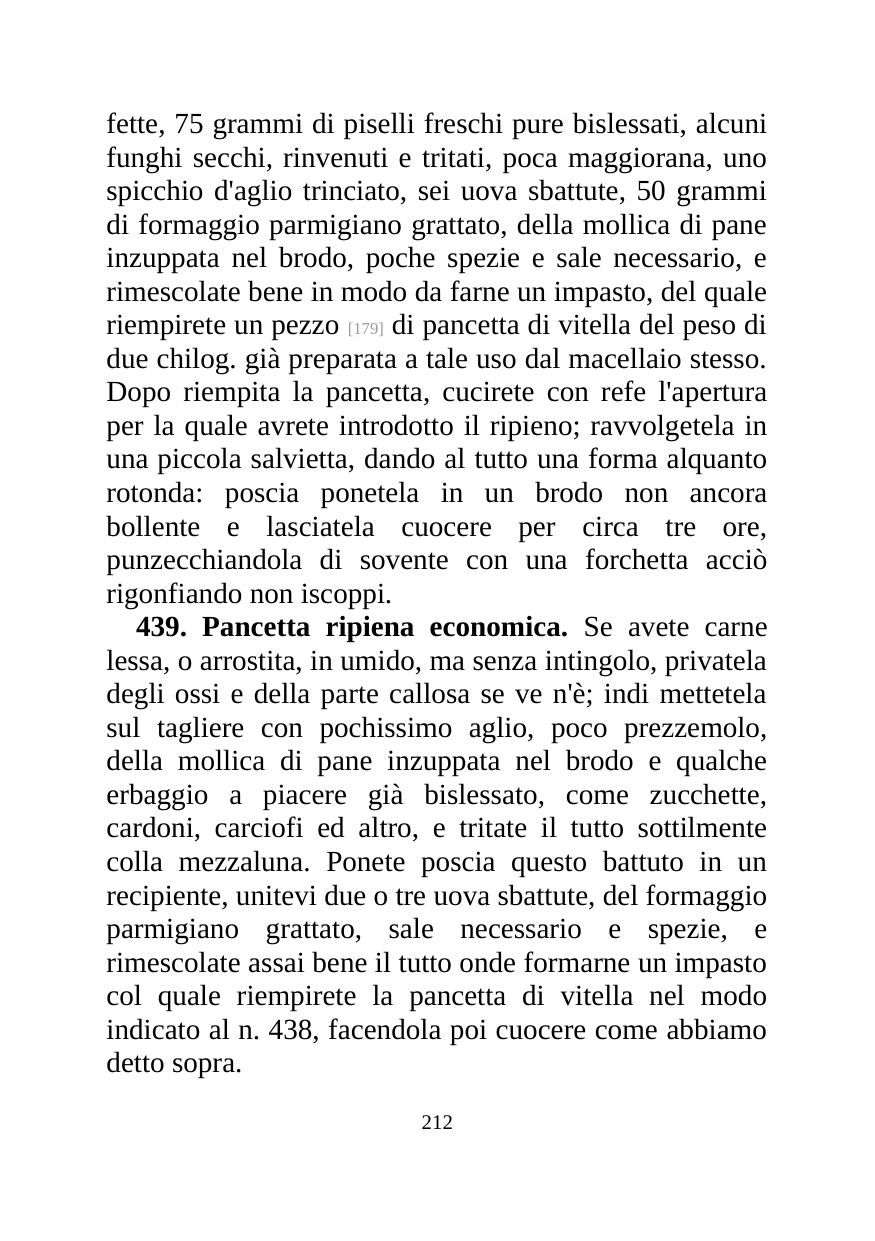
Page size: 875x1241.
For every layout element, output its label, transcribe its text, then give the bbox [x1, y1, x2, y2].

text 439. Pancetta ripiena economica. Se avete carne lessa, o arrostita, in umido, ma senza intingolo, privatela degli ossi e della parte callosa se ve n'è; indi mettetela sul tagliere con pochissimo aglio, poco prezzemolo, della mollica di pane inzuppata nel brodo e qualche erbaggio a piacere già bislessato, come zucchette, cardoni, carciofi ed altro, e tritate il tutto sottilmente colla mezzaluna. Ponete poscia questo battuto in un recipiente, unitevi due o tre uova sbattute, del formaggio parmigiano grattato, sale necessario e spezie, e rimescolate assai bene il tutto onde formarne un impasto col quale riempirete la pancetta di vitella nel modo indicato al n. 438, facendola poi cuocere come abbiamo detto sopra. [106, 609, 768, 1079]
text fette, 75 grammi di piselli freschi pure bislessati, alcuni funghi secchi, rinvenuti e tritati, poca maggiorana, uno spicchio d'aglio trinciato, sei uova sbattute, 50 grammi di formaggio parmigiano grattato, della mollica di pane inzuppata nel brodo, poche spezie e sale necessario, e rimescolate bene in modo da farne un impasto, del quale riempirete un pezzo [179] di pancetta di vitella del peso di due chilog. già preparata a tale uso dal macellaio stesso. Dopo riempita la pancetta, cucirete con refe l'apertura per la quale avrete introdotto il ripieno; ravvolgetela in una piccola salvietta, dando al tutto una forma alquanto rotonda: poscia ponetela in un brodo non ancora bollente e lasciatela cuocere per circa tre ore, punzecchiandola di sovente con una forchetta acciò rigonfiando non iscoppi. [106, 106, 768, 609]
